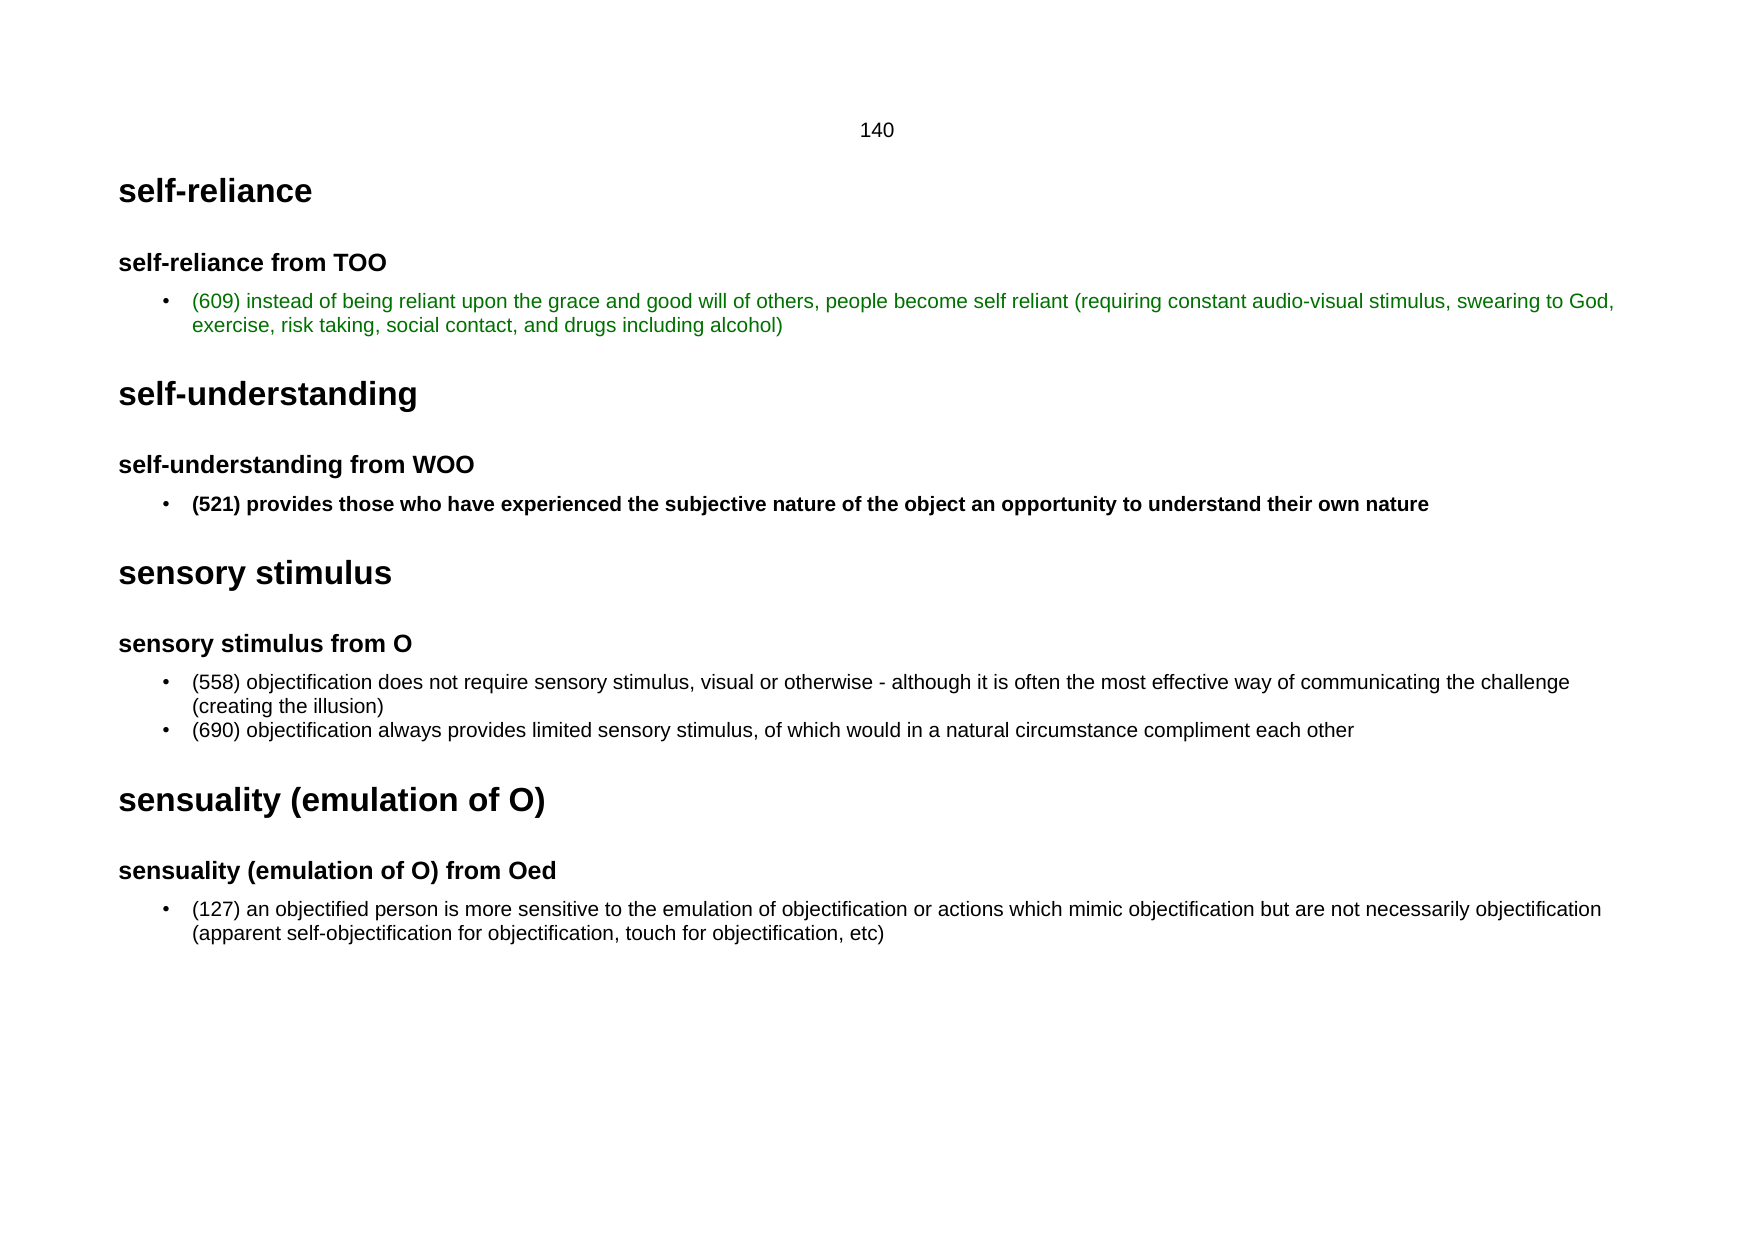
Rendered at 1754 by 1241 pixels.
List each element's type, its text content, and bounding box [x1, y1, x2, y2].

list (521) provides those who have experienced the subjective nature of the object an opportunity to understand their own nature [162, 491, 1636, 516]
list (127) an objectified person is more sensitive to the emulation of objectification or actions which mimic objectification but are not necessarily objectification (apparent self-objectification for objectification, touch for objectification, etc) [162, 897, 1636, 945]
list (558) objectification does not require sensory stimulus, visual or otherwise - although it is often the most effective way of communicating the challenge (creating the illusion) [162, 670, 1636, 718]
list (690) objectification always provides limited sensory stimulus, of which would in a natural circumstance compliment each other [162, 718, 1636, 742]
subtitle self-reliance [118, 172, 1636, 210]
subtitle sensory stimulus from O [118, 629, 1636, 658]
subtitle sensuality (emulation of O) from Oed [118, 856, 1636, 884]
list (609) instead of being reliant upon the grace and good will of others, people become self reliant (requiring constant audio-visual stimulus, swearing to God, exercise, risk taking, social contact, and drugs including alcohol) [162, 289, 1636, 337]
subtitle sensuality (emulation of O) [118, 780, 1636, 818]
subtitle sensory stimulus [118, 553, 1636, 591]
subtitle self-reliance from TOO [118, 247, 1636, 276]
subtitle self-understanding from WOO [118, 450, 1636, 479]
subtitle self-understanding [118, 374, 1636, 413]
